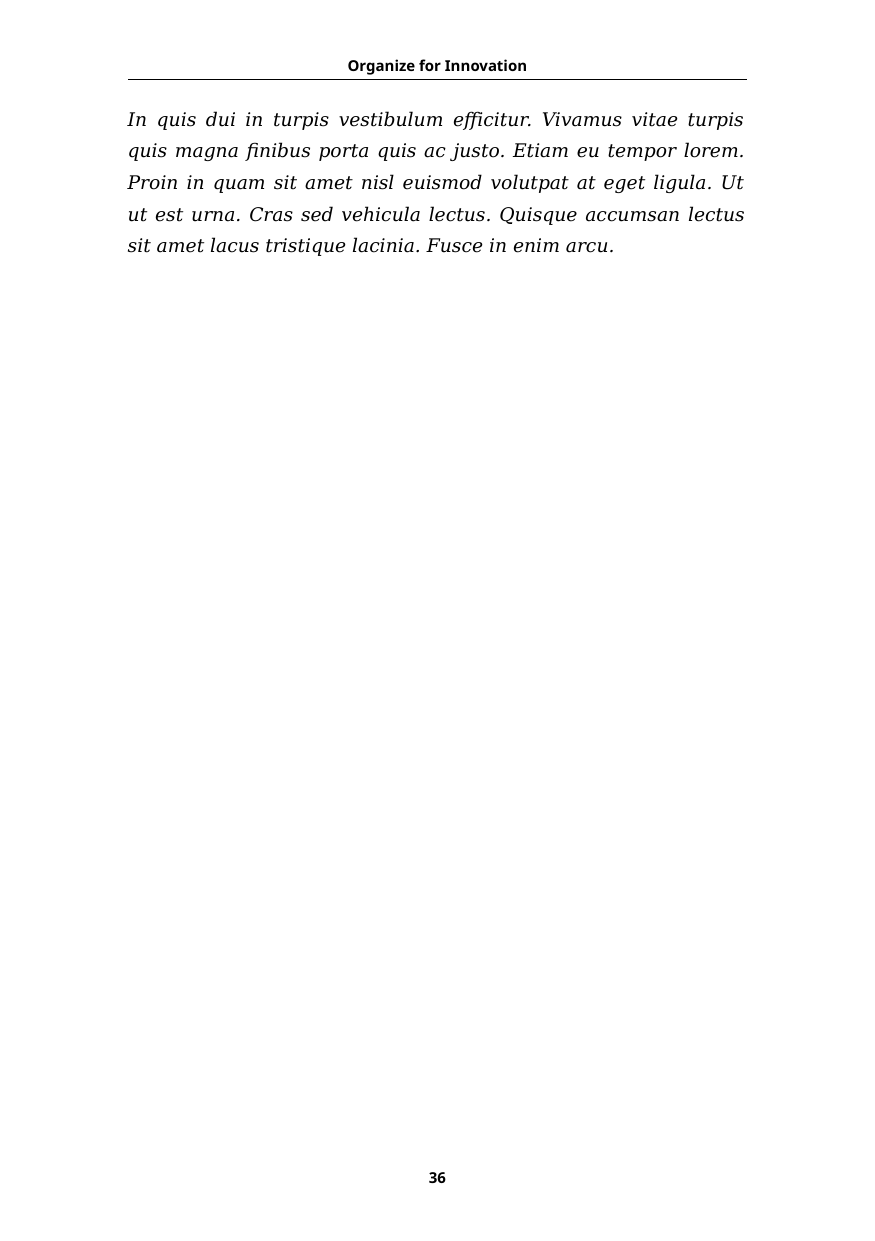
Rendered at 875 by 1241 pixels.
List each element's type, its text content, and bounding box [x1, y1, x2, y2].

text In quis dui in turpis vestibulum efficitur. Vivamus vitae turpis quis magna finibus porta quis ac justo. Etiam eu tempor lorem. Proin in quam sit amet nisl euismod volutpat at eget ligula. Ut ut est urna. Cras sed vehicula lectus. Quisque accumsan lectus sit amet lacus tristique lacinia. Fusce in enim arcu. [127, 109, 747, 257]
